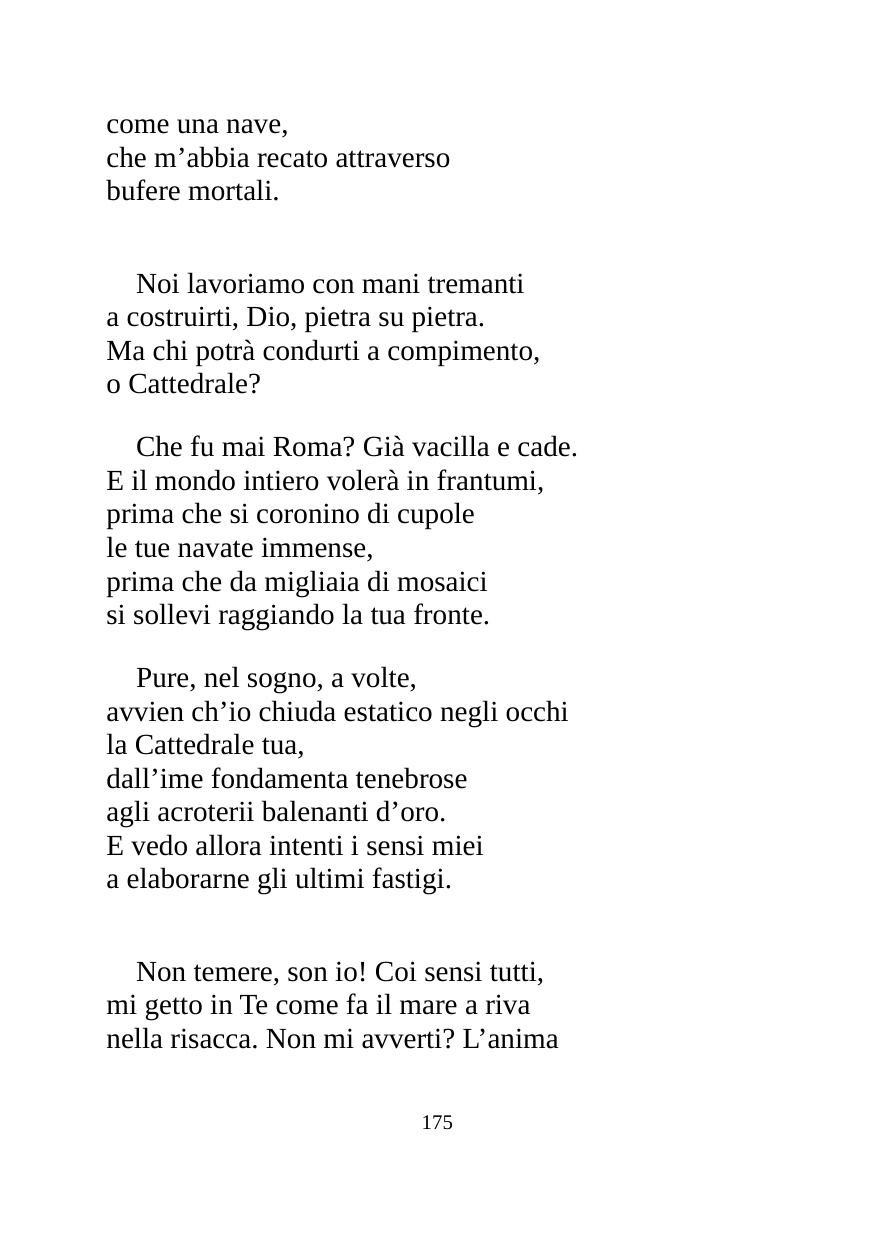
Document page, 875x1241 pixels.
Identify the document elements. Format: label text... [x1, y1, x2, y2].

text Che fu mai Roma? Già vacilla e cade. E il mondo intiero volerà in frantumi, prima che si coronino di cupole le tue navate immense, prima che da migliaia di mosaici si sollevi raggiando la tua fronte. [106, 429, 768, 631]
text Noi lavoriamo con mani tremanti a costruirti, Dio, pietra su pietra. Ma chi potrà condurti a compimento, o Cattedrale? [106, 266, 768, 400]
text come una nave, che m’abbia recato attraverso bufere mortali. [106, 106, 768, 207]
text Non temere, son io! Coi sensi tutti, mi getto in Te come fa il mare a riva nella risacca. Non mi avverti? L’anima [106, 954, 768, 1054]
text Pure, nel sogno, a volte, avvien ch’io chiuda estatico negli occhi la Cattedrale tua, dall’ime fondamenta tenebrose agli acroterii balenanti d’oro. E vedo allora intenti i sensi miei a elaborarne gli ultimi fastigi. [106, 660, 768, 895]
